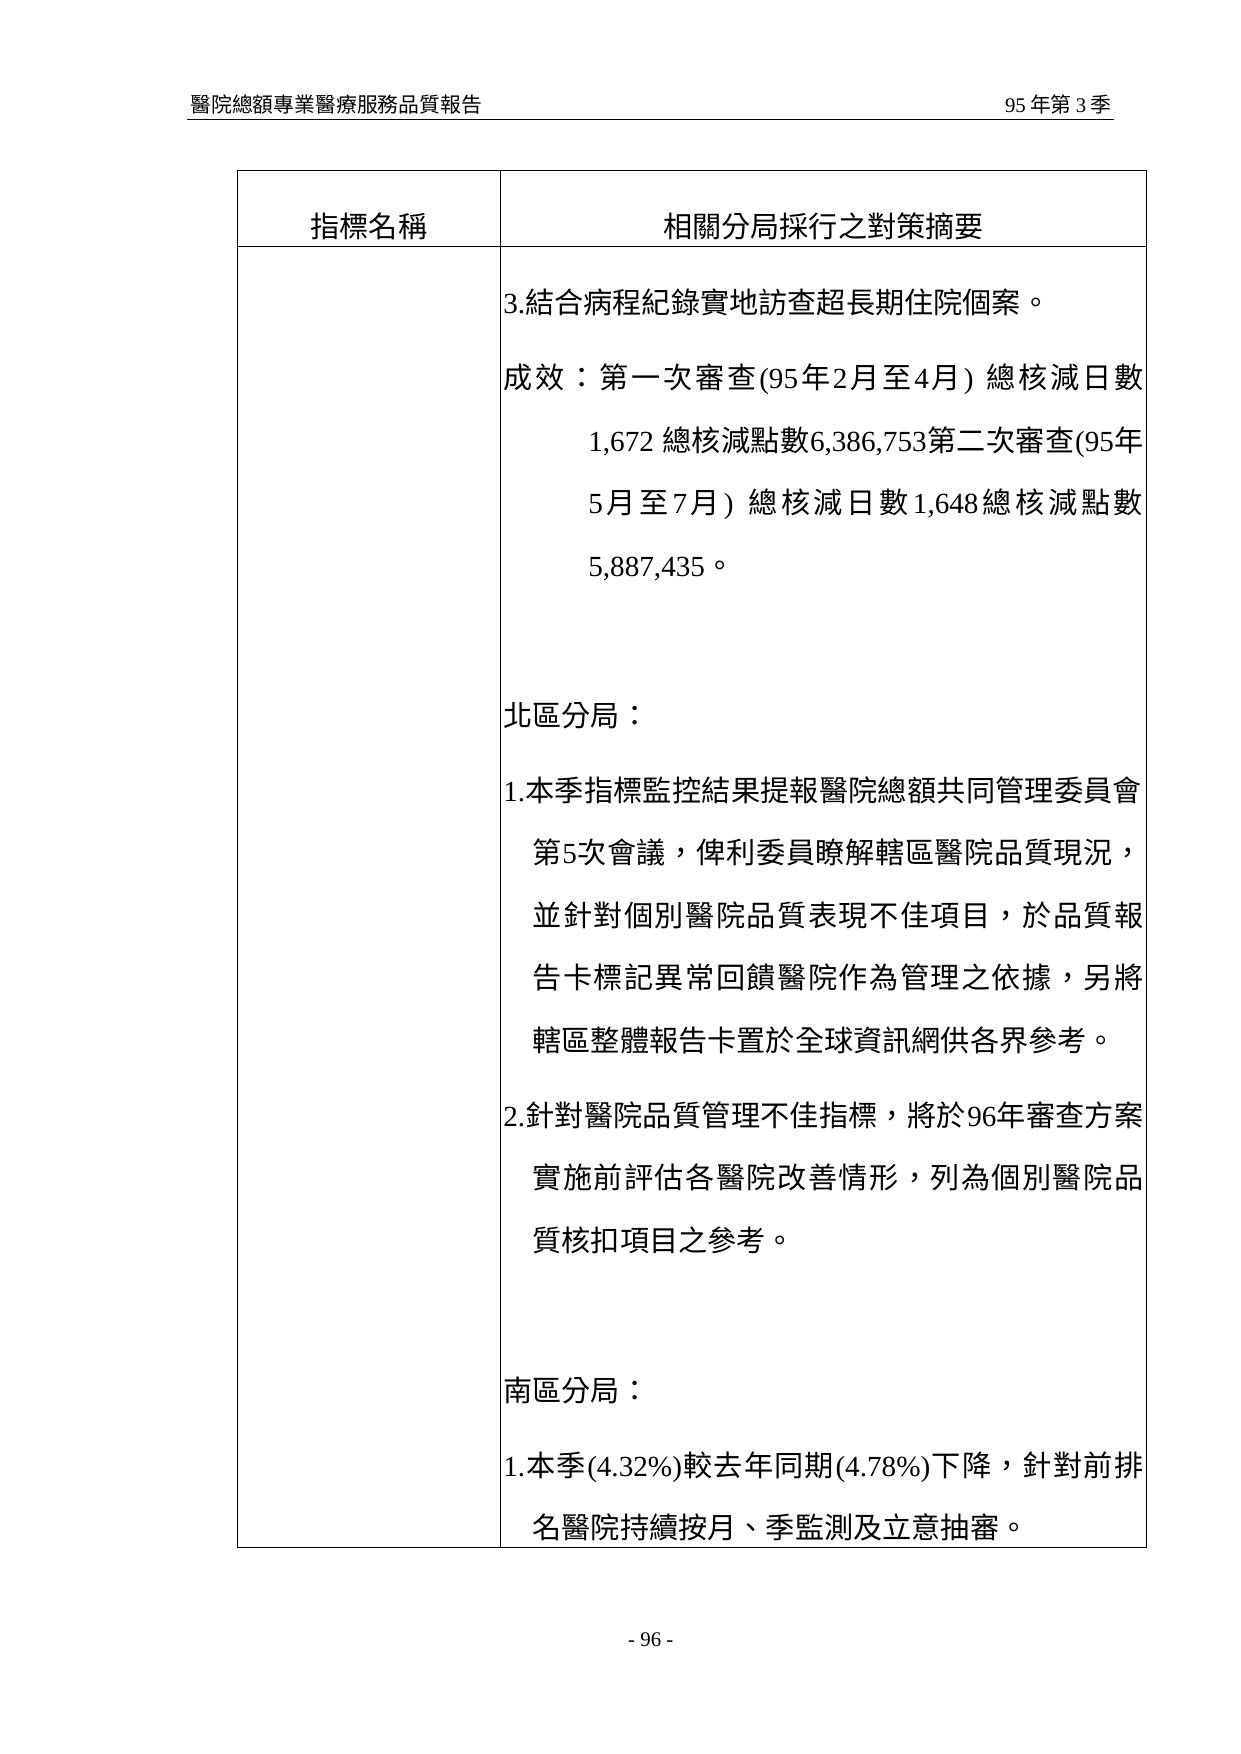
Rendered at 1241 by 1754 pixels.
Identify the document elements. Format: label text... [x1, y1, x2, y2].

table_header 相關分局採行之對策摘要 [501, 171, 1146, 246]
table_cell 3.結合病程紀錄實地訪查超長期住院個案。 成效：第一次審查(95年2月至4月) 總核減日數1,672 總核減點數6,386,753第二次審查(95年5月至7月) 總核減日數1,648總核減點數5,887,435。 北區分局： 1.本季指標監控結果提報醫院總額共同管理委員會第5次會議，俾利委員瞭解轄區醫院品質現況，並針對個別醫院品質表現不佳項目，於品質報告卡標記異常回饋醫院作為管理之依據，另將轄區整體報告卡置於全球資訊網供各界參考。 2.針對醫院品質管理不佳指標，將於96年審查方案實施前評估各醫院改善情形，列為個別醫院品質核扣項目之參考。 南區分局： 1.本季(4.32%)較去年同期(4.78%)下降，針對前排名醫院持續按月、季監測及立意抽審。 [501, 247, 1146, 1547]
table_cell [238, 247, 500, 1547]
table_header 指標名稱 [238, 171, 500, 246]
